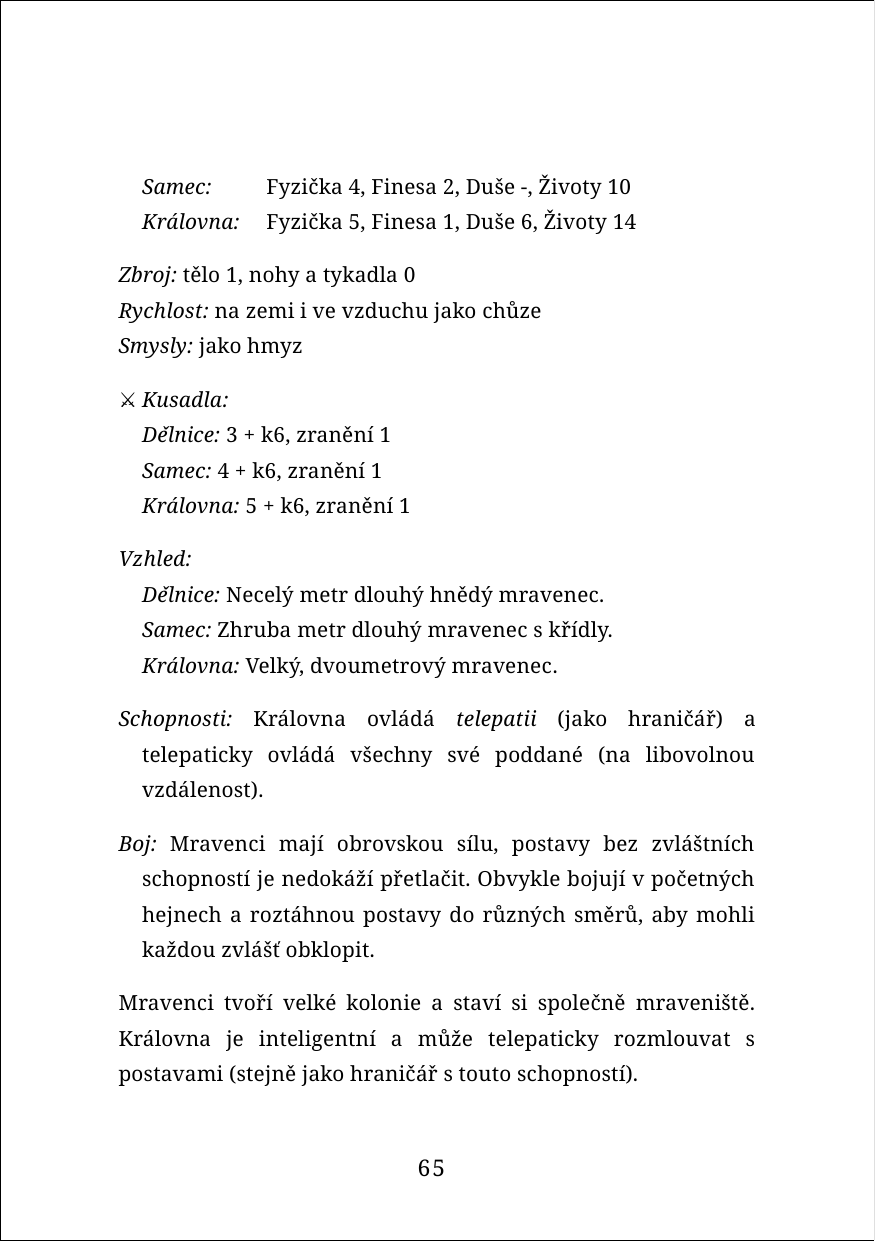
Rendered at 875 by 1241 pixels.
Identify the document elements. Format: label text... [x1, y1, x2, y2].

text Boj: Mravenci mají obrovskou sílu, postavy bez zvláštních schopností je nedokáží přetlačit. Obvykle bojují v početných hejnech a roztáhnou postavy do různých směrů, aby mohli každou zvlášť obklopit. [118, 829, 756, 964]
text Dělnice: 3 + k6, zranění 1 [142, 420, 756, 449]
text Vzhled: [118, 544, 756, 573]
text Královna: Fyzička 5, Finesa 1, Duše 6, Životy 14 [142, 207, 756, 236]
text Mravenci tvoří velké kolonie a staví si společně mraveniště. Královna je inteligentní a může telepaticky rozmlouvat s postavami (stejně jako hraničář s touto schopností). [118, 988, 756, 1088]
text Zbroj: tělo 1, nohy a tykadla 0 [118, 261, 756, 289]
text Smysly: jako hmyz [118, 332, 756, 360]
text Samec: 4 + k6, zranění 1 [142, 456, 756, 484]
text Královna: 5 + k6, zranění 1 [142, 491, 756, 520]
text Dělnice: Necelý metr dlouhý hnědý mravenec. [142, 580, 756, 608]
text Rychlost: na zemi i ve vzduchu jako chůze [118, 296, 756, 324]
text Samec: Fyzička 4, Finesa 2, Duše -, Životy 10 [142, 172, 756, 200]
text Schopnosti: Královna ovládá telepatii (jako hraničář) a telepaticky ovládá všechny své poddané (na libovolnou vzdálenost). [118, 704, 756, 804]
text Královna: Velký, dvoumetrový mravenec. [142, 651, 756, 679]
text Samec: Zhruba metr dlouhý mravenec s křídly. [142, 616, 756, 644]
text ⚔ Kusadla: [118, 385, 756, 413]
